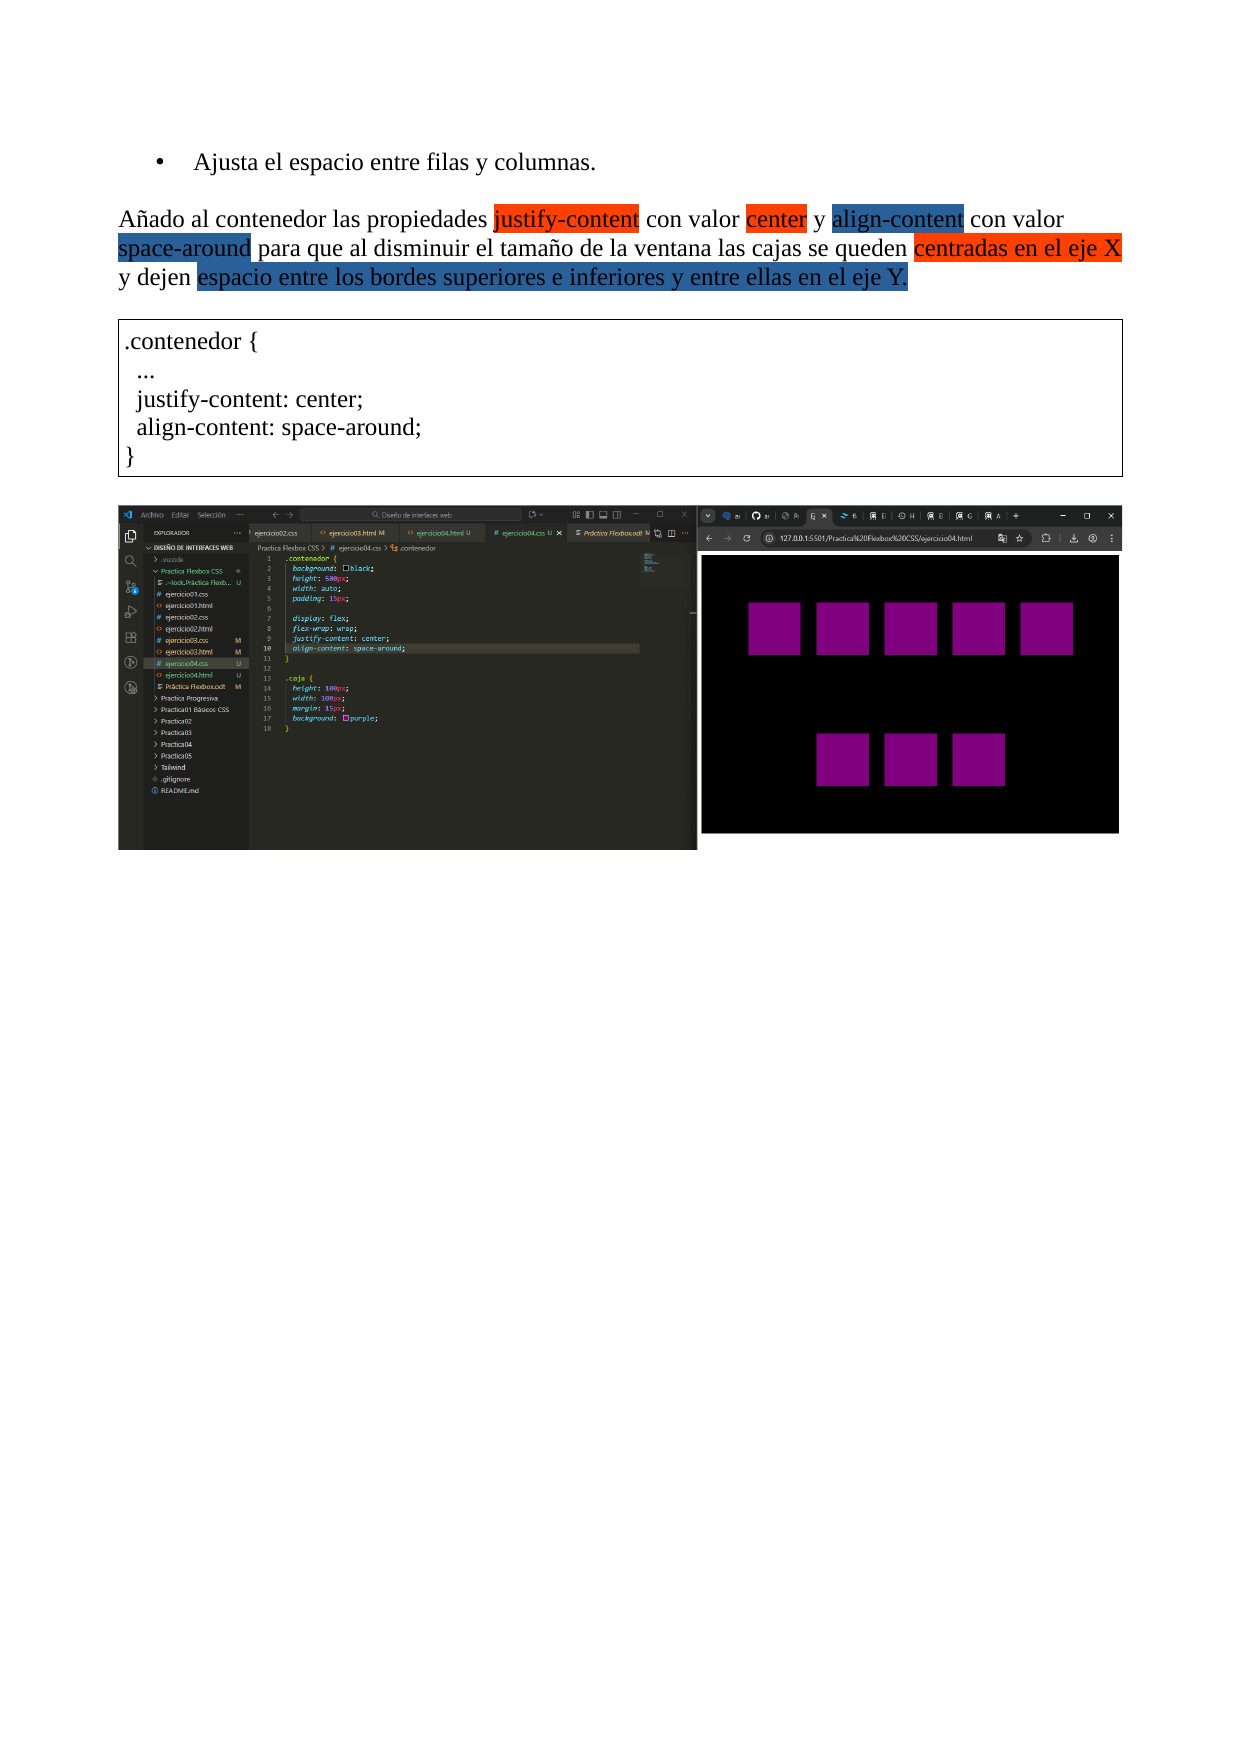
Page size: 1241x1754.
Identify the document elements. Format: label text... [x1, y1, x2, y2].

table_header .contenedor { ... justify-content: center; align-content: space-around; } [119, 320, 1122, 476]
text Añado al contenedor las propiedades justify-content con valor center y align-content con valor space-around para que al disminuir el tamaño de la ventana las cajas se queden centradas en el eje X y dejen espacio entre los bordes superiores e inferiores y entre ellas en el eje Y. [118, 204, 1122, 291]
list Ajusta el espacio entre filas y columnas. [156, 147, 1122, 176]
picture [118, 505, 1123, 850]
